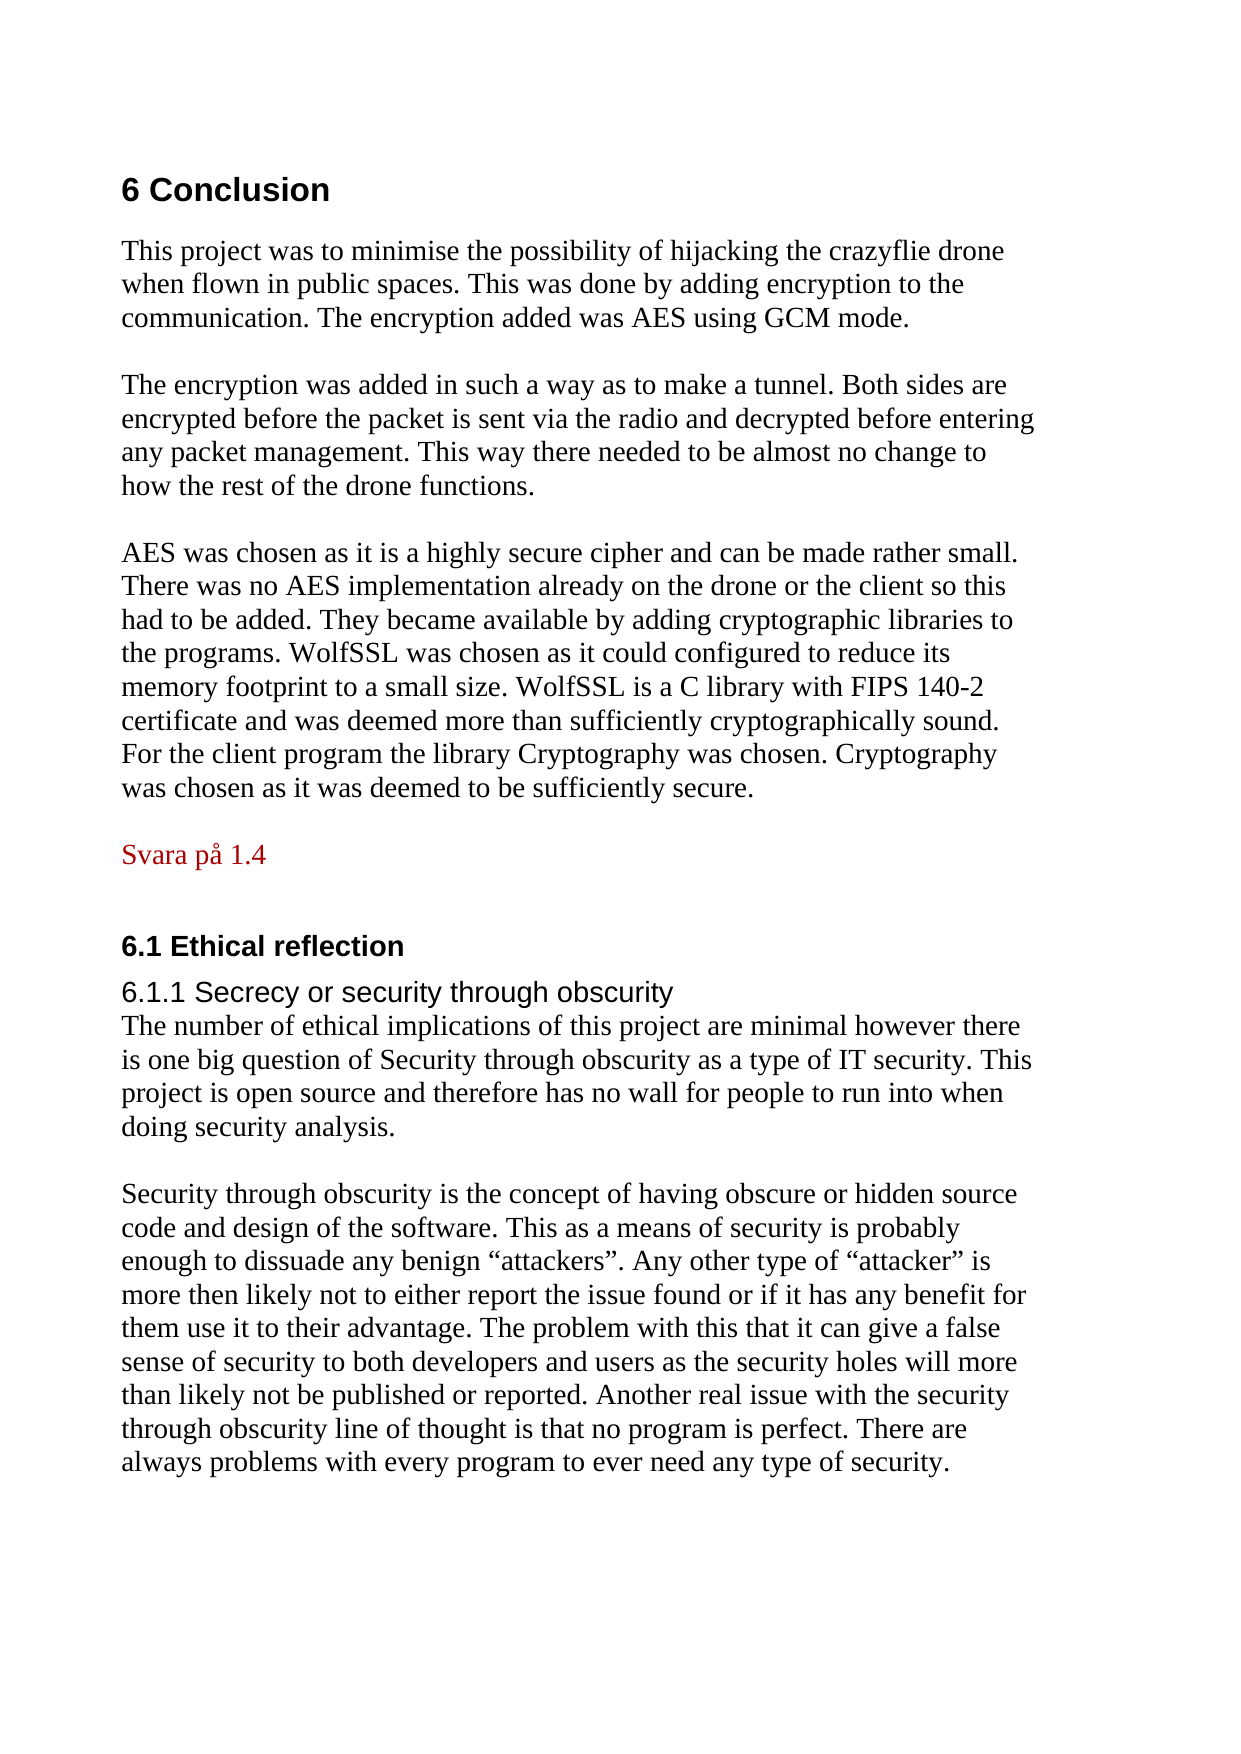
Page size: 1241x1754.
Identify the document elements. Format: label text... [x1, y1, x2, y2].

subtitle Conclusion [121, 170, 1042, 208]
subtitle Secrecy or security through obscurity [121, 975, 1042, 1008]
subtitle Ethical reflection [121, 929, 1042, 962]
text Svara på 1.4 [121, 837, 1042, 870]
text The number of ethical implications of this project are minimal however there is one big question of Security through obscurity as a type of IT security. This project is open source and therefore has no wall for people to run into when doing security analysis. [121, 1008, 1042, 1143]
text For the client program the library Cryptography was chosen. Cryptography was chosen as it was deemed to be sufficiently secure. [121, 736, 1042, 803]
text Security through obscurity is the concept of having obscure or hidden source code and design of the software. This as a means of security is probably enough to dissuade any benign “attackers”. Any other type of “attacker” is more then likely not to either report the issue found or if it has any benefit for them use it to their advantage. The problem with this that it can give a false sense of security to both developers and users as the security holes will more than likely not be published or reported. Another real issue with the security through obscurity line of thought is that no program is perfect. There are always problems with every program to ever need any type of security. [121, 1176, 1042, 1478]
text The encryption was added in such a way as to make a tunnel. Both sides are encrypted before the packet is sent via the radio and decrypted before entering any packet management. This way there needed to be almost no change to how the rest of the drone functions. [121, 367, 1042, 501]
text This project was to minimise the possibility of hijacking the crazyflie drone when flown in public spaces. This was done by adding encryption to the communication. The encryption added was AES using GCM mode. [121, 233, 1042, 334]
text AES was chosen as it is a highly secure cipher and can be made rather small. There was no AES implementation already on the drone or the client so this had to be added. They became available by adding cryptographic libraries to the programs. WolfSSL was chosen as it could configured to reduce its memory footprint to a small size. WolfSSL is a C library with FIPS 140-2 certificate and was deemed more than sufficiently cryptographically sound. [121, 535, 1042, 736]
